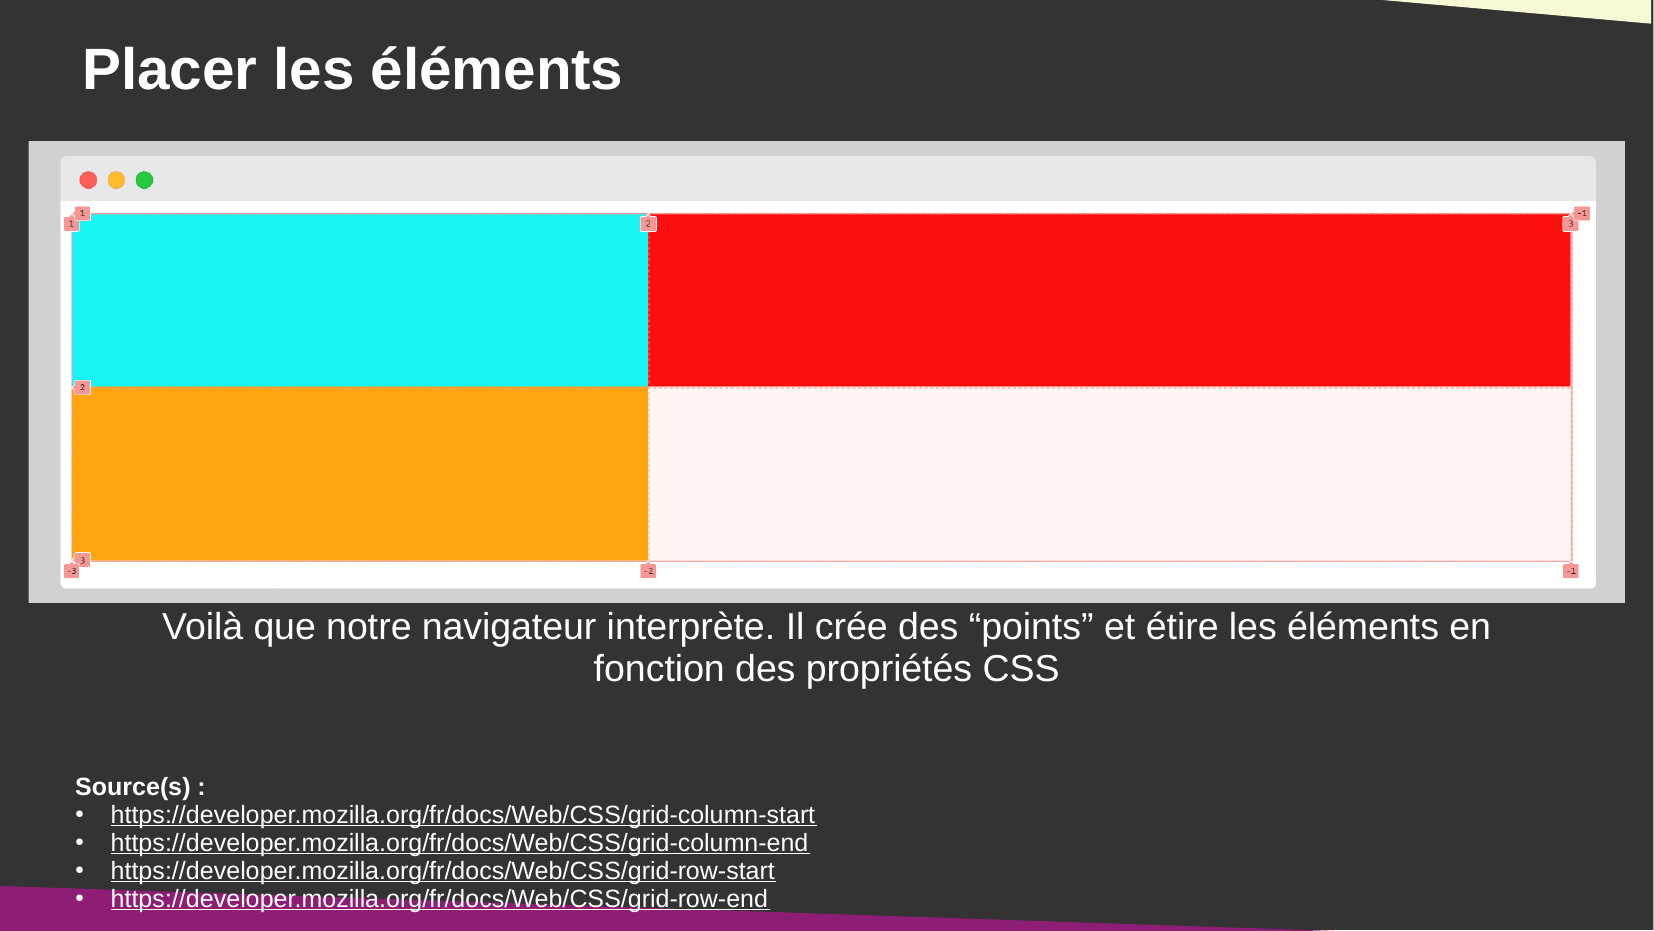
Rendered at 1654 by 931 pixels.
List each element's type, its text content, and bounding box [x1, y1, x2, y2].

text_box Voilà que notre navigateur interprète. Il crée des “points” et étire les éléments en fonction des propriétés CSS [118, 603, 1536, 698]
text_box [0, 885, 1336, 931]
picture [28, 141, 1625, 603]
text_box Source(s) : https://developer.mozilla.org/fr/docs/Web/CSS/grid-column-start https://developer.mozilla.org/fr/docs/Web/CSS/grid-column-end https://developer.mozilla.org/fr/docs/Web/CSS/grid-row-start https://developer.mozilla.org/fr/docs/Web/CSS/grid-row-end [60, 765, 1546, 920]
title Placer les éléments [82, 37, 1571, 122]
text_box [1382, 0, 1652, 24]
